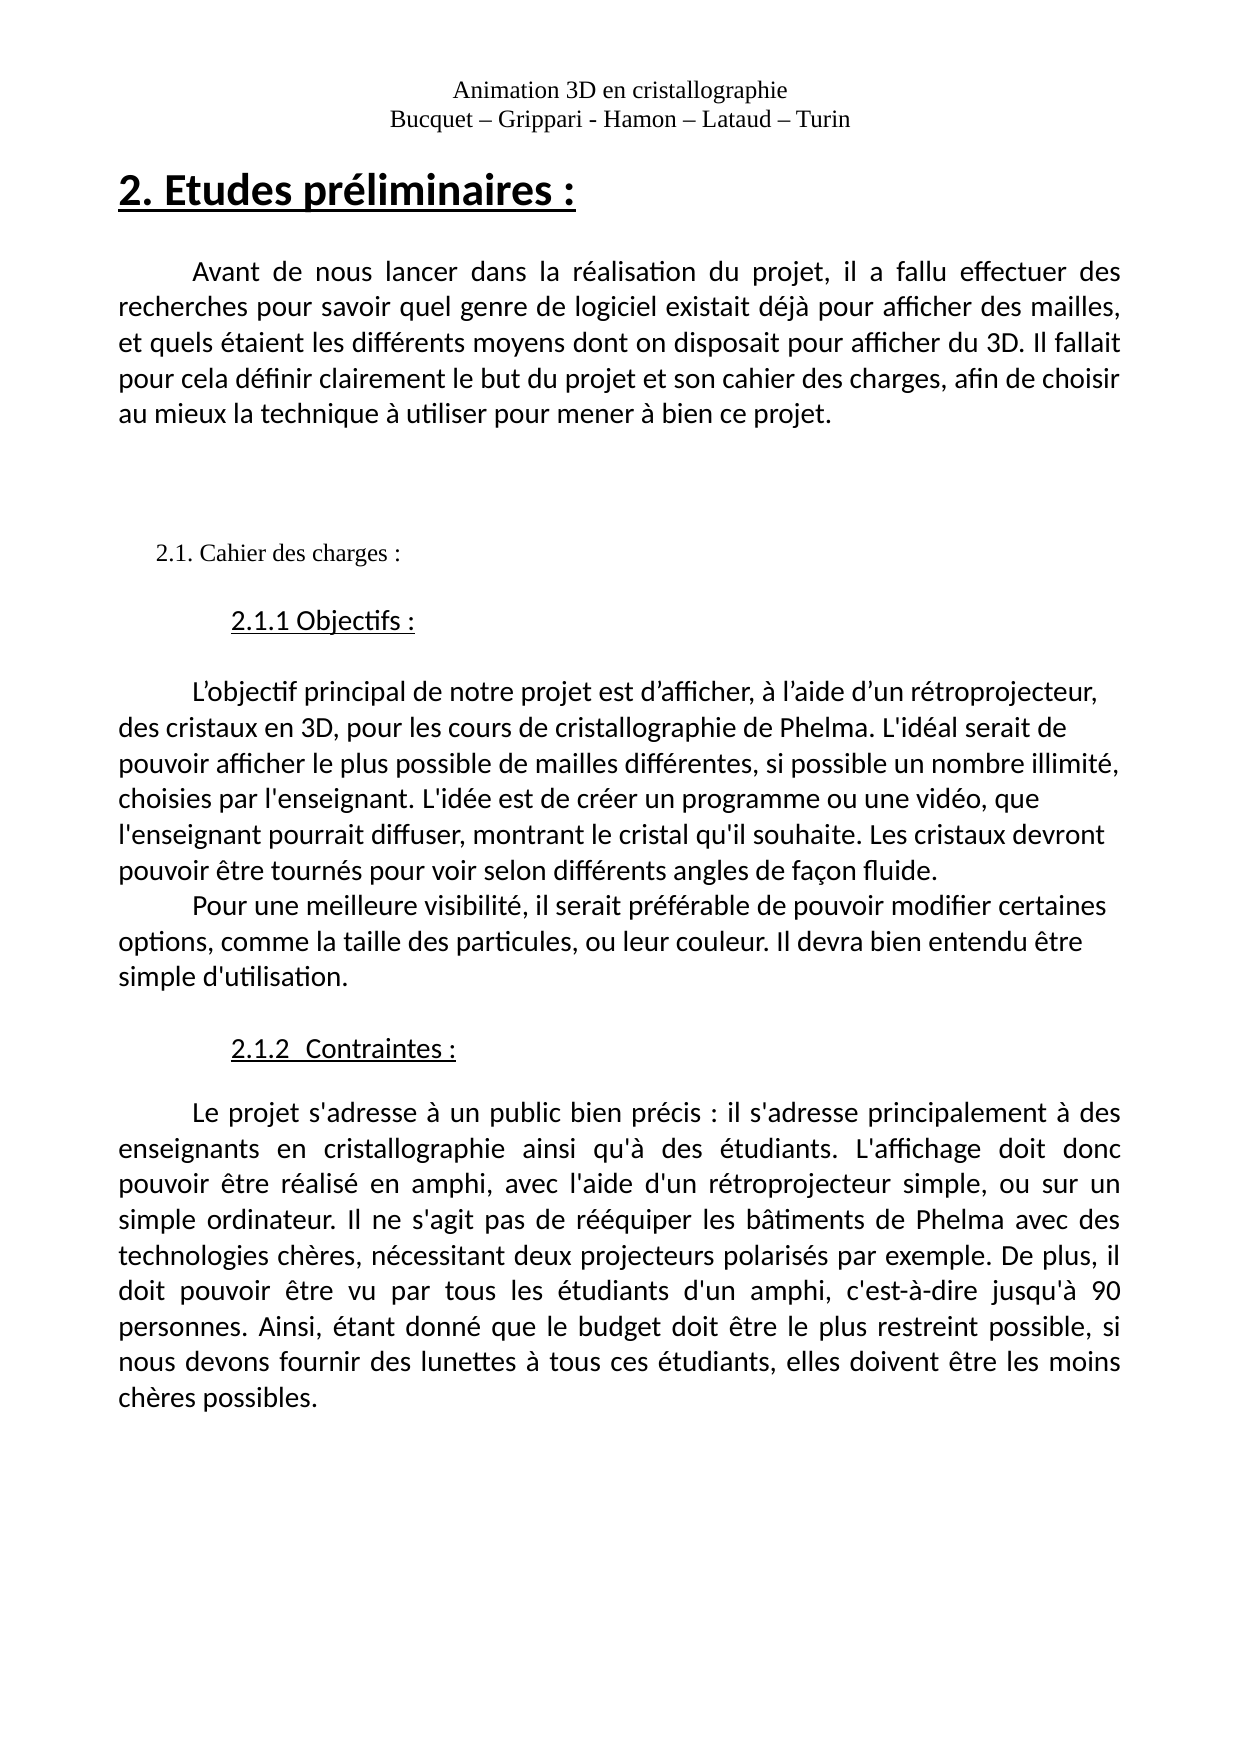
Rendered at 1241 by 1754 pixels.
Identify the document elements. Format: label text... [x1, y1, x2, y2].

text Le projet s'adresse à un public bien précis : il s'adresse principalement à des enseignants en cristallographie ainsi qu'à des étudiants. L'affichage doit donc pouvoir être réalisé en amphi, avec l'aide d'un rétroprojecteur simple, ou sur un simple ordinateur. Il ne s'agit pas de rééquiper les bâtiments de Phelma avec des technologies chères, nécessitant deux projecteurs polarisés par exemple. De plus, il doit pouvoir être vu par tous les étudiants d'un amphi, c'est-à-dire jusqu'à 90 personnes. Ainsi, étant donné que le budget doit être le plus restreint possible, si nous devons fournir des lunettes à tous ces étudiants, elles doivent être les moins chères possibles. [118, 1094, 1122, 1415]
list Etudes préliminaires : [118, 161, 1122, 217]
text Avant de nous lancer dans la réalisation du projet, il a fallu effectuer des recherches pour savoir quel genre de logiciel existait déjà pour afficher des mailles, et quels étaient les différents moyens dont on disposait pour afficher du 3D. Il fallait pour cela définir clairement le but du projet et son cahier des charges, afin de choisir au mieux la technique à utiliser pour mener à bien ce projet. [118, 253, 1122, 431]
text L’objectif principal de notre projet est d’afficher, à l’aide d’un rétroprojecteur, des cristaux en 3D, pour les cours de cristallographie de Phelma. L'idéal serait de pouvoir afficher le plus possible de mailles différentes, si possible un nombre illimité, choisies par l'enseignant. L'idée est de créer un programme ou une vidéo, que l'enseignant pourrait diffuser, montrant le cristal qu'il souhaite. Les cristaux devront pouvoir être tournés pour voir selon différents angles de façon fluide. [118, 673, 1122, 887]
text Pour une meilleure visibilité, il serait préférable de pouvoir modifier certaines options, comme la taille des particules, ou leur couleur. Il devra bien entendu être simple d'utilisation. [118, 887, 1122, 994]
text 2.1.1 Objectifs : [231, 602, 1122, 638]
text 2.1. Cahier des charges : [156, 538, 1122, 567]
list Contraintes : [231, 1030, 1122, 1094]
